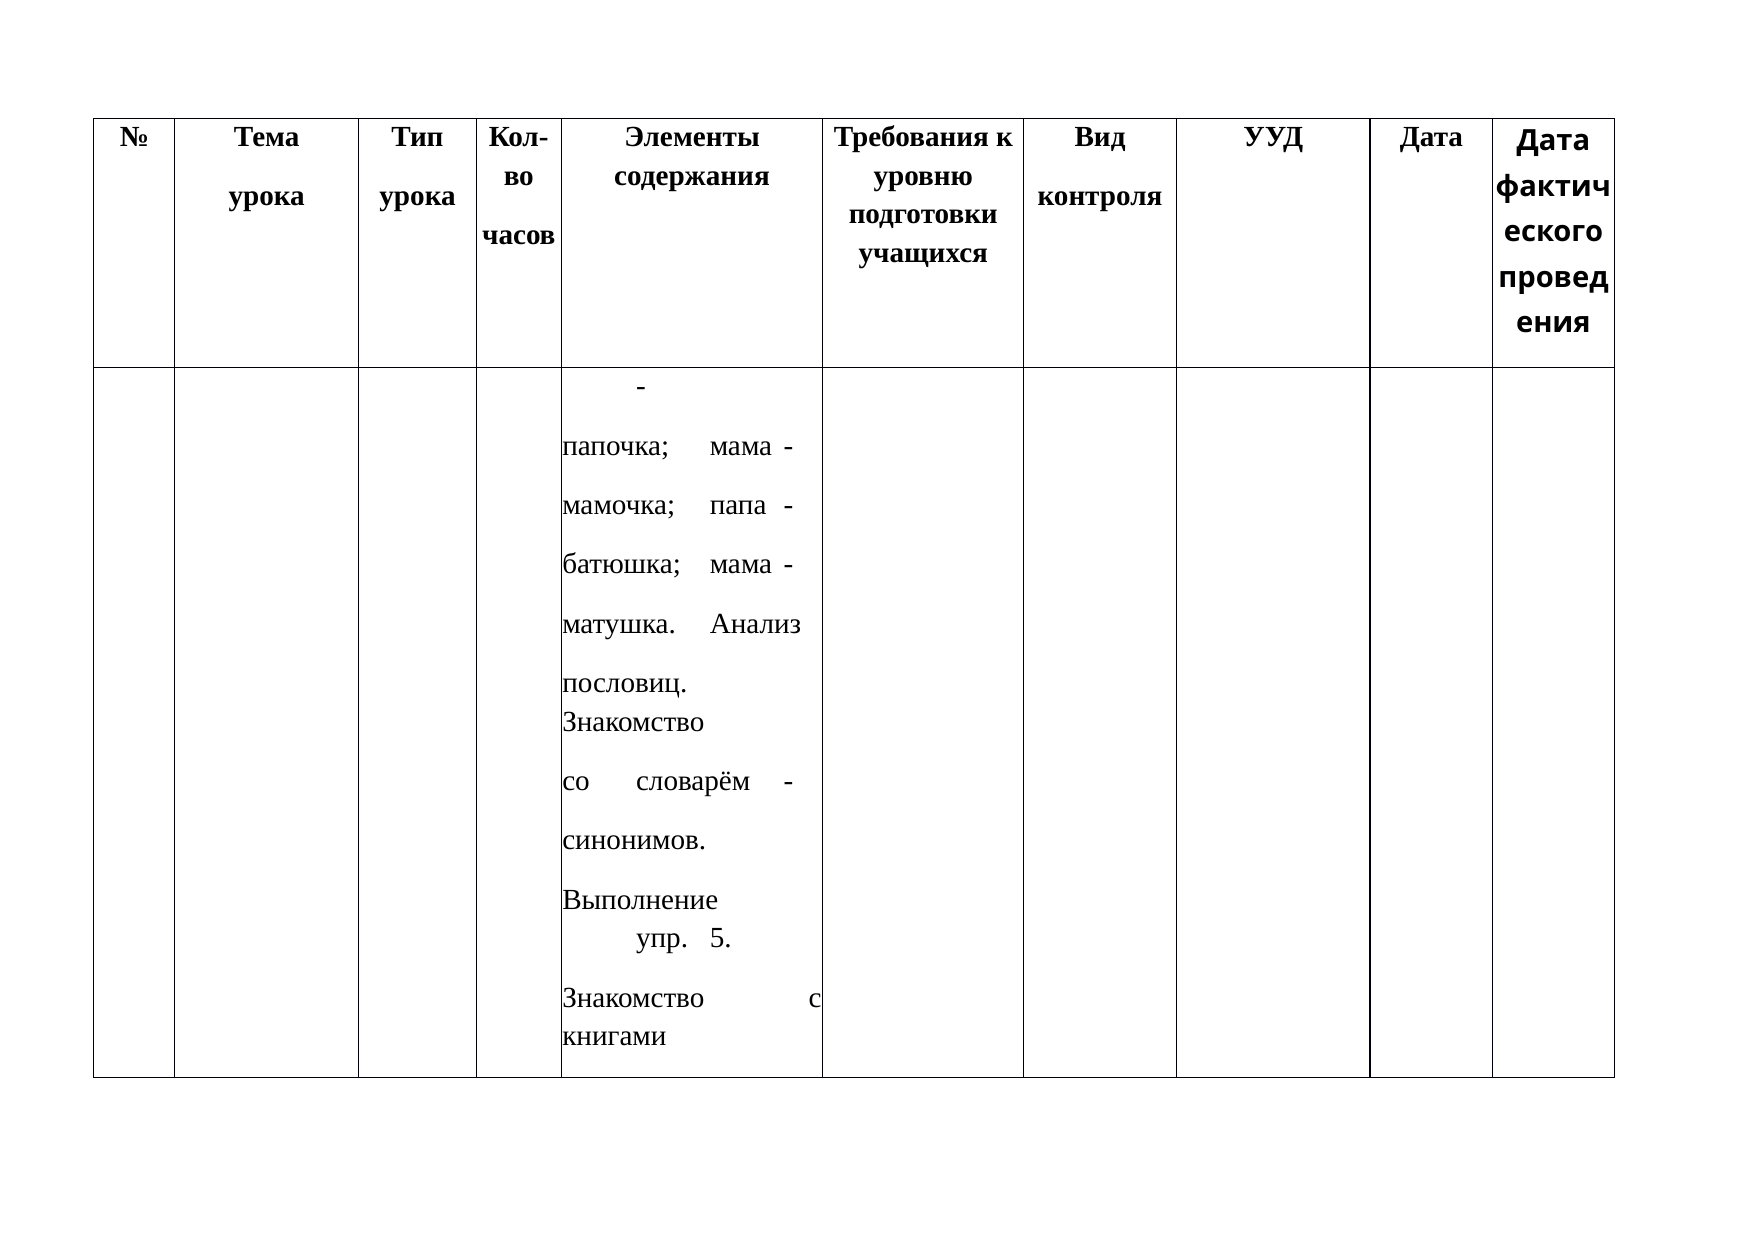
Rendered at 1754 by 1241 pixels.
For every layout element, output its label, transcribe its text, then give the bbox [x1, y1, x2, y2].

table_cell [1177, 368, 1369, 1077]
table_header Кол-во часов [477, 119, 561, 367]
table_header Тема урока [175, 119, 358, 367]
table_header Требования к уровню подготовки учащихся [823, 119, 1023, 367]
table_header № [94, 119, 174, 367]
table_header Тип урока [359, 119, 476, 367]
table_cell [175, 368, 358, 1077]
table_cell - папочка; мама - мамочка; папа - батюшка; мама - матушка. Анализ пословиц. Знакомство со словарём - синонимов. Выполнение упр. 5. Знакомство с книгами [562, 368, 822, 1077]
table_cell [1493, 368, 1614, 1077]
table_cell [1371, 368, 1492, 1077]
table_cell [94, 368, 174, 1077]
table_header УУД [1177, 119, 1369, 367]
table_cell [1024, 368, 1176, 1077]
table_cell [359, 368, 476, 1077]
table_header Элементы содержания [562, 119, 822, 367]
table_cell [823, 368, 1023, 1077]
table_header Вид контроля [1024, 119, 1176, 367]
table_cell [477, 368, 561, 1077]
table_header Дата фактического проведения [1493, 119, 1614, 367]
table_header Дата [1371, 119, 1492, 367]
